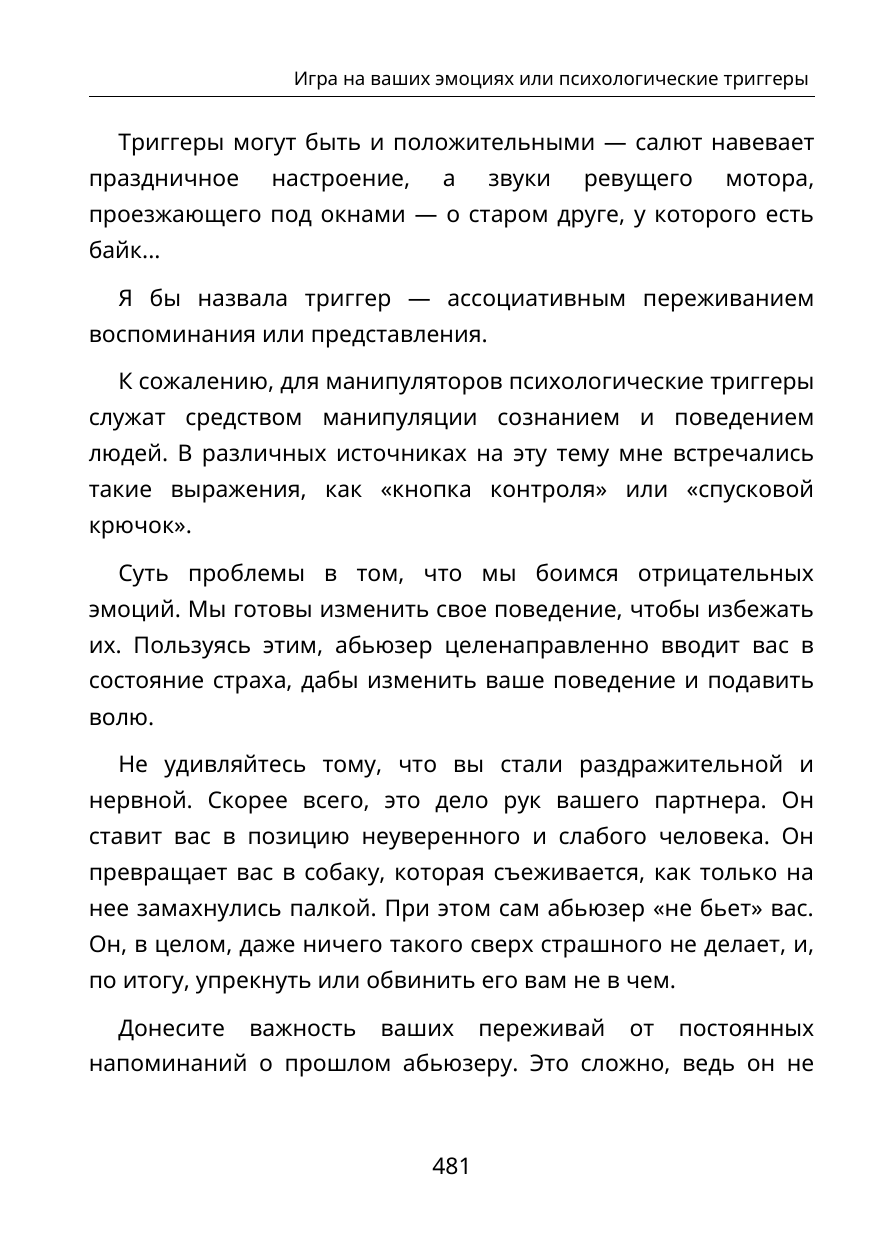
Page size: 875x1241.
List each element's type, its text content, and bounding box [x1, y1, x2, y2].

text Не удивляйтесь тому, что вы стали раздражительной и нервной. Скорее всего, это дело рук вашего партнера. Он ставит вас в позицию неуверенного и слабого человека. Он превращает вас в собаку, которая съеживается, как только на нее замахнулись палкой. При этом сам абьюзер «не бьет» вас. Он, в целом, даже ничего такого сверх страшного не делает, и, по итогу, упрекнуть или обвинить его вам не в чем. [88, 748, 815, 995]
text К сожалению, для манипуляторов психологические триггеры служат средством манипуляции сознанием и поведением людей. В различных источниках на эту тему мне встречались такие выражения, как «кнопка контроля» или «спусковой крючок». [88, 365, 815, 540]
text Я бы назвала триггер — ассоциативным переживанием воспоминания или представления. [88, 282, 815, 349]
text Донесите важность ваших переживай от постоянных напоминаний о прошлом абьюзеру. Это сложно, ведь он не [88, 1011, 815, 1079]
text Суть проблемы в том, что мы боимся отрицательных эмоций. Мы готовы изменить свое поведение, чтобы избежать их. Пользуясь этим, абьюзер целенаправленно вводит вас в состояние страха, дабы изменить ваше поведение и подавить волю. [88, 557, 815, 732]
text Триггеры могут быть и положительными — салют навевает праздничное настроение, а звуки ревущего мотора, проезжающего под окнами — о старом друге, у которого есть байк... [88, 126, 815, 265]
